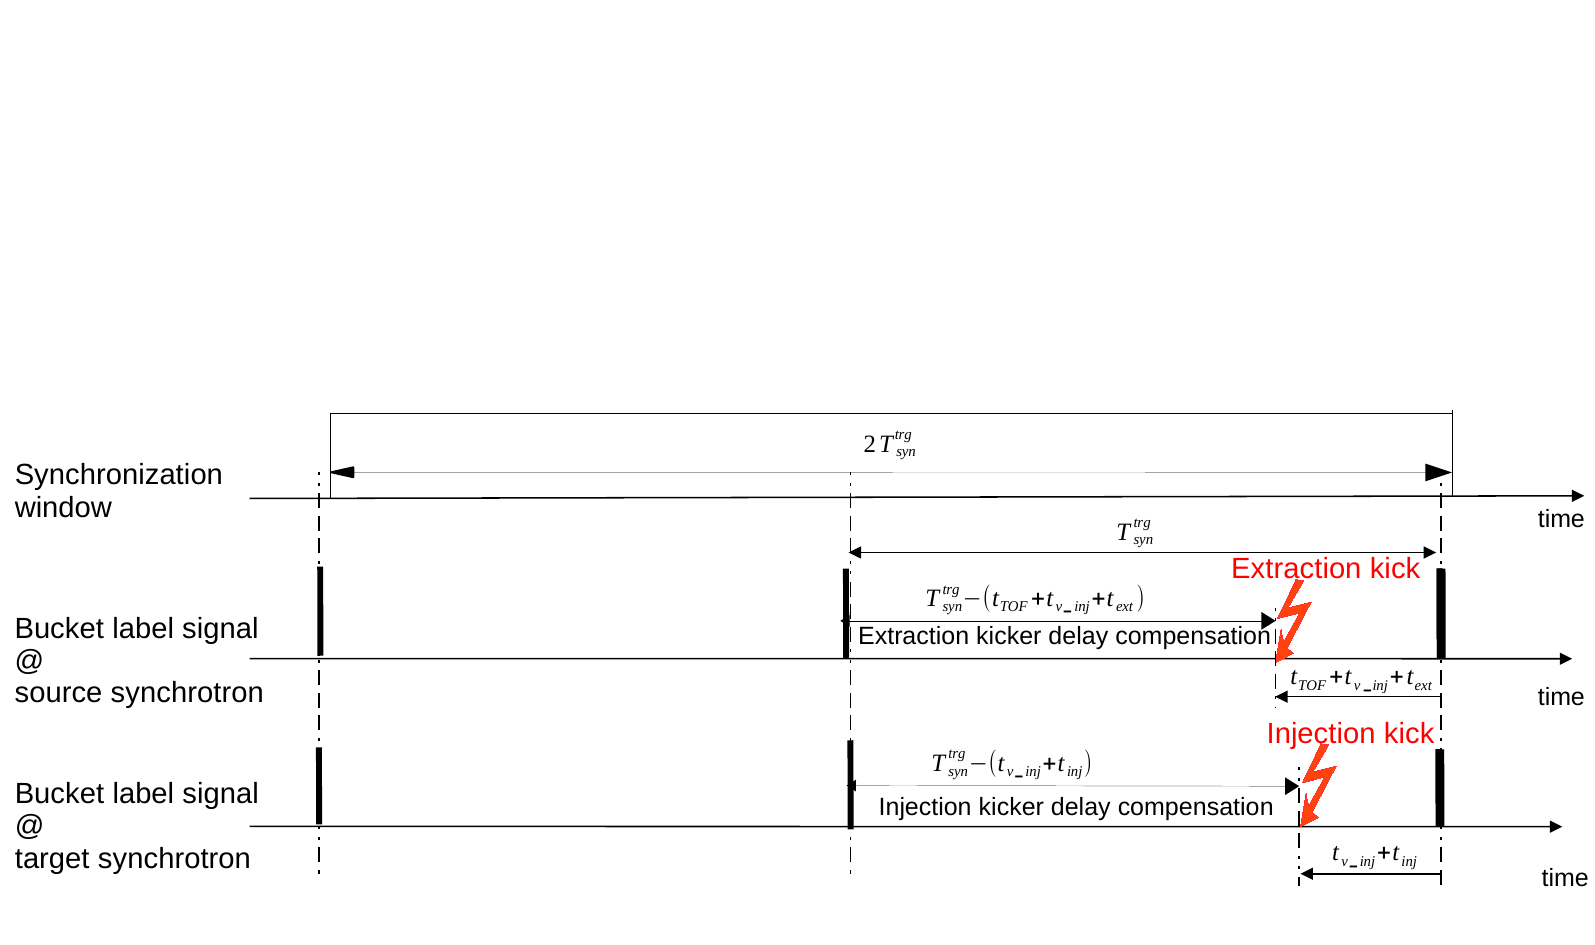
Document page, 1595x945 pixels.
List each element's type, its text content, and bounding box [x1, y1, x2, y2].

chart [919, 580, 1151, 614]
text_box time [1526, 855, 1595, 899]
chart [925, 744, 1098, 780]
text_box Extraction kick [1216, 542, 1452, 598]
text_box Injection kicker delay compensation [863, 786, 1359, 876]
text_box time [1523, 496, 1595, 540]
chart [857, 425, 922, 461]
text_box Extraction kicker delay compensation [843, 614, 1294, 705]
text_box [1300, 743, 1337, 827]
chart [1325, 838, 1424, 870]
text_box [1276, 579, 1312, 663]
text_box time [1523, 673, 1595, 717]
chart [1284, 662, 1440, 694]
text_box Bucket label signal @ target synchrotron [0, 767, 308, 909]
chart [1110, 513, 1159, 549]
text_box Injection kick [1251, 708, 1465, 762]
text_box Synchronization window [0, 448, 290, 590]
text_box Bucket label signal @ source synchrotron [0, 602, 308, 743]
